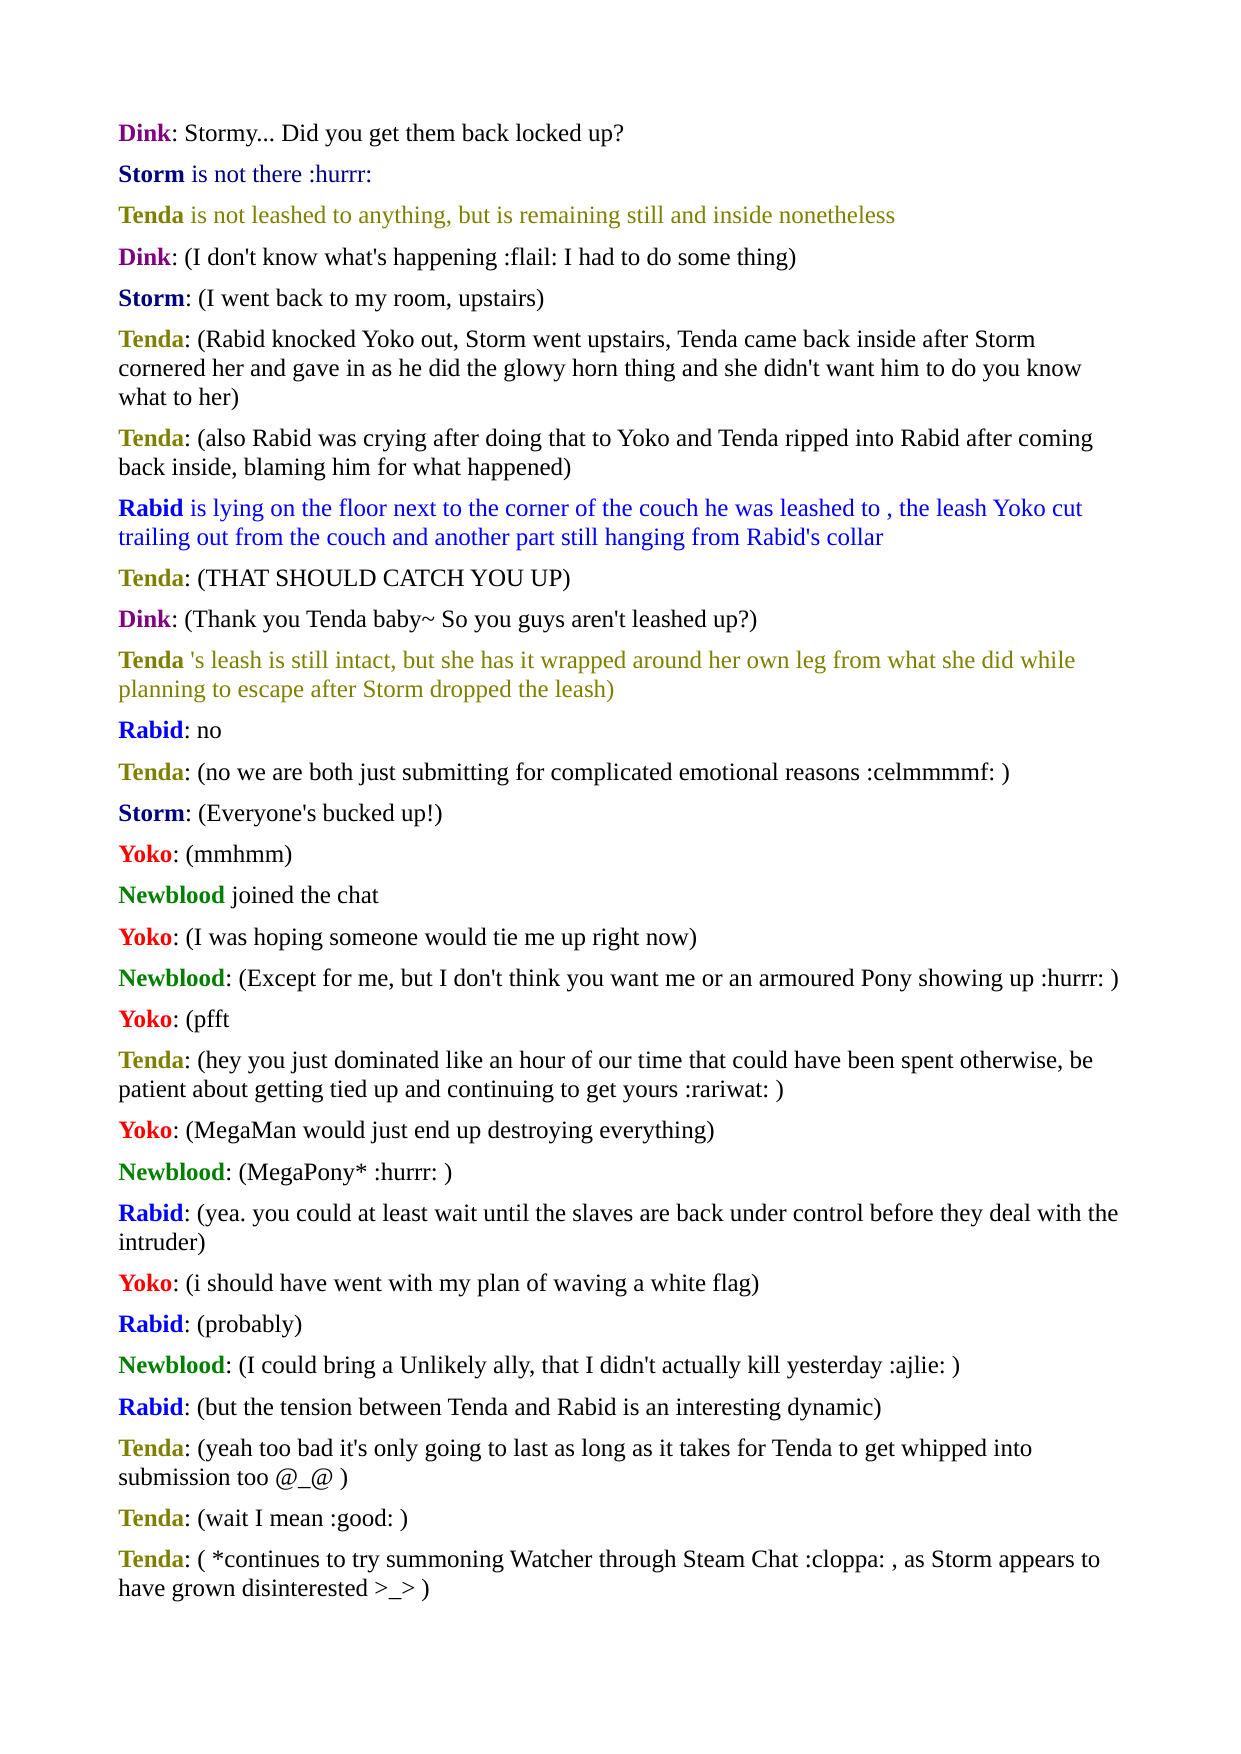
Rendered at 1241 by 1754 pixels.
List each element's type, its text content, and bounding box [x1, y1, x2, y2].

text Tenda: (wait I mean :good: ) [118, 1503, 1122, 1532]
text Yoko: (pfft [118, 1004, 1122, 1033]
text Rabid: (yea. you could at least wait until the slaves are back under control before they deal with the intruder) [118, 1198, 1122, 1256]
text Newblood: (MegaPony* :hurrr: ) [118, 1157, 1122, 1186]
text Storm: (Everyone's bucked up!) [118, 798, 1122, 827]
text Yoko: (MegaMan would just end up destroying everything) [118, 1116, 1122, 1144]
text Newblood: (Except for me, but I don't think you want me or an armoured Pony showing up :hurrr: ) [118, 963, 1122, 992]
text Newblood joined the chat [118, 881, 1122, 909]
text Yoko: (I was hoping someone would tie me up right now) [118, 922, 1122, 951]
text Dink: Stormy... Did you get them back locked up? [118, 118, 1122, 147]
text Dink: (I don't know what's happening :flail: I had to do some thing) [118, 242, 1122, 271]
text Rabid is lying on the floor next to the corner of the couch he was leashed to , the leash Yoko cut trailing out from the couch and another part still hanging from Rabid's collar [118, 493, 1122, 551]
text Storm is not there :hurrr: [118, 159, 1122, 188]
text Tenda: (Rabid knocked Yoko out, Storm went upstairs, Tenda came back inside after Storm cornered her and gave in as he did the glowy horn thing and she didn't want him to do you know what to her) [118, 324, 1122, 411]
text Tenda: (THAT SHOULD CATCH YOU UP) [118, 563, 1122, 592]
text Tenda: (also Rabid was crying after doing that to Yoko and Tenda ripped into Rabid after coming back inside, blaming him for what happened) [118, 423, 1122, 481]
text Rabid: (but the tension between Tenda and Rabid is an interesting dynamic) [118, 1392, 1122, 1421]
text Tenda: (no we are both just submitting for complicated emotional reasons :celmmmmf: ) [118, 757, 1122, 786]
text Tenda 's leash is still intact, but she has it wrapped around her own leg from what she did while planning to escape after Storm dropped the leash) [118, 646, 1122, 703]
text Tenda: ( *continues to try summoning Watcher through Steam Chat :cloppa: , as Storm appears to have grown disinterested >​_>​ ) [118, 1544, 1122, 1602]
text Tenda: (yeah too bad it's only going to last as long as it takes for Tenda to get whipped into submission too @_@ ) [118, 1433, 1122, 1491]
text Yoko: (mmhmm) [118, 839, 1122, 868]
text Newblood: (I could bring a Unlikely ally, that I didn't actually kill yesterday :ajlie: ) [118, 1351, 1122, 1379]
text Tenda is not leashed to anything, but is remaining still and inside nonetheless [118, 201, 1122, 229]
text Rabid: no [118, 716, 1122, 744]
text Dink: (Thank you Tenda baby~ So you guys aren't leashed up?) [118, 604, 1122, 633]
text Tenda: (hey you just dominated like an hour of our time that could have been spent otherwise, be patient about getting tied up and continuing to get yours :rariwat: ) [118, 1046, 1122, 1103]
text Rabid: (probably) [118, 1309, 1122, 1338]
text Storm: (I went back to my room, upstairs) [118, 283, 1122, 312]
text Yoko: (i should have went with my plan of waving a white flag) [118, 1268, 1122, 1297]
